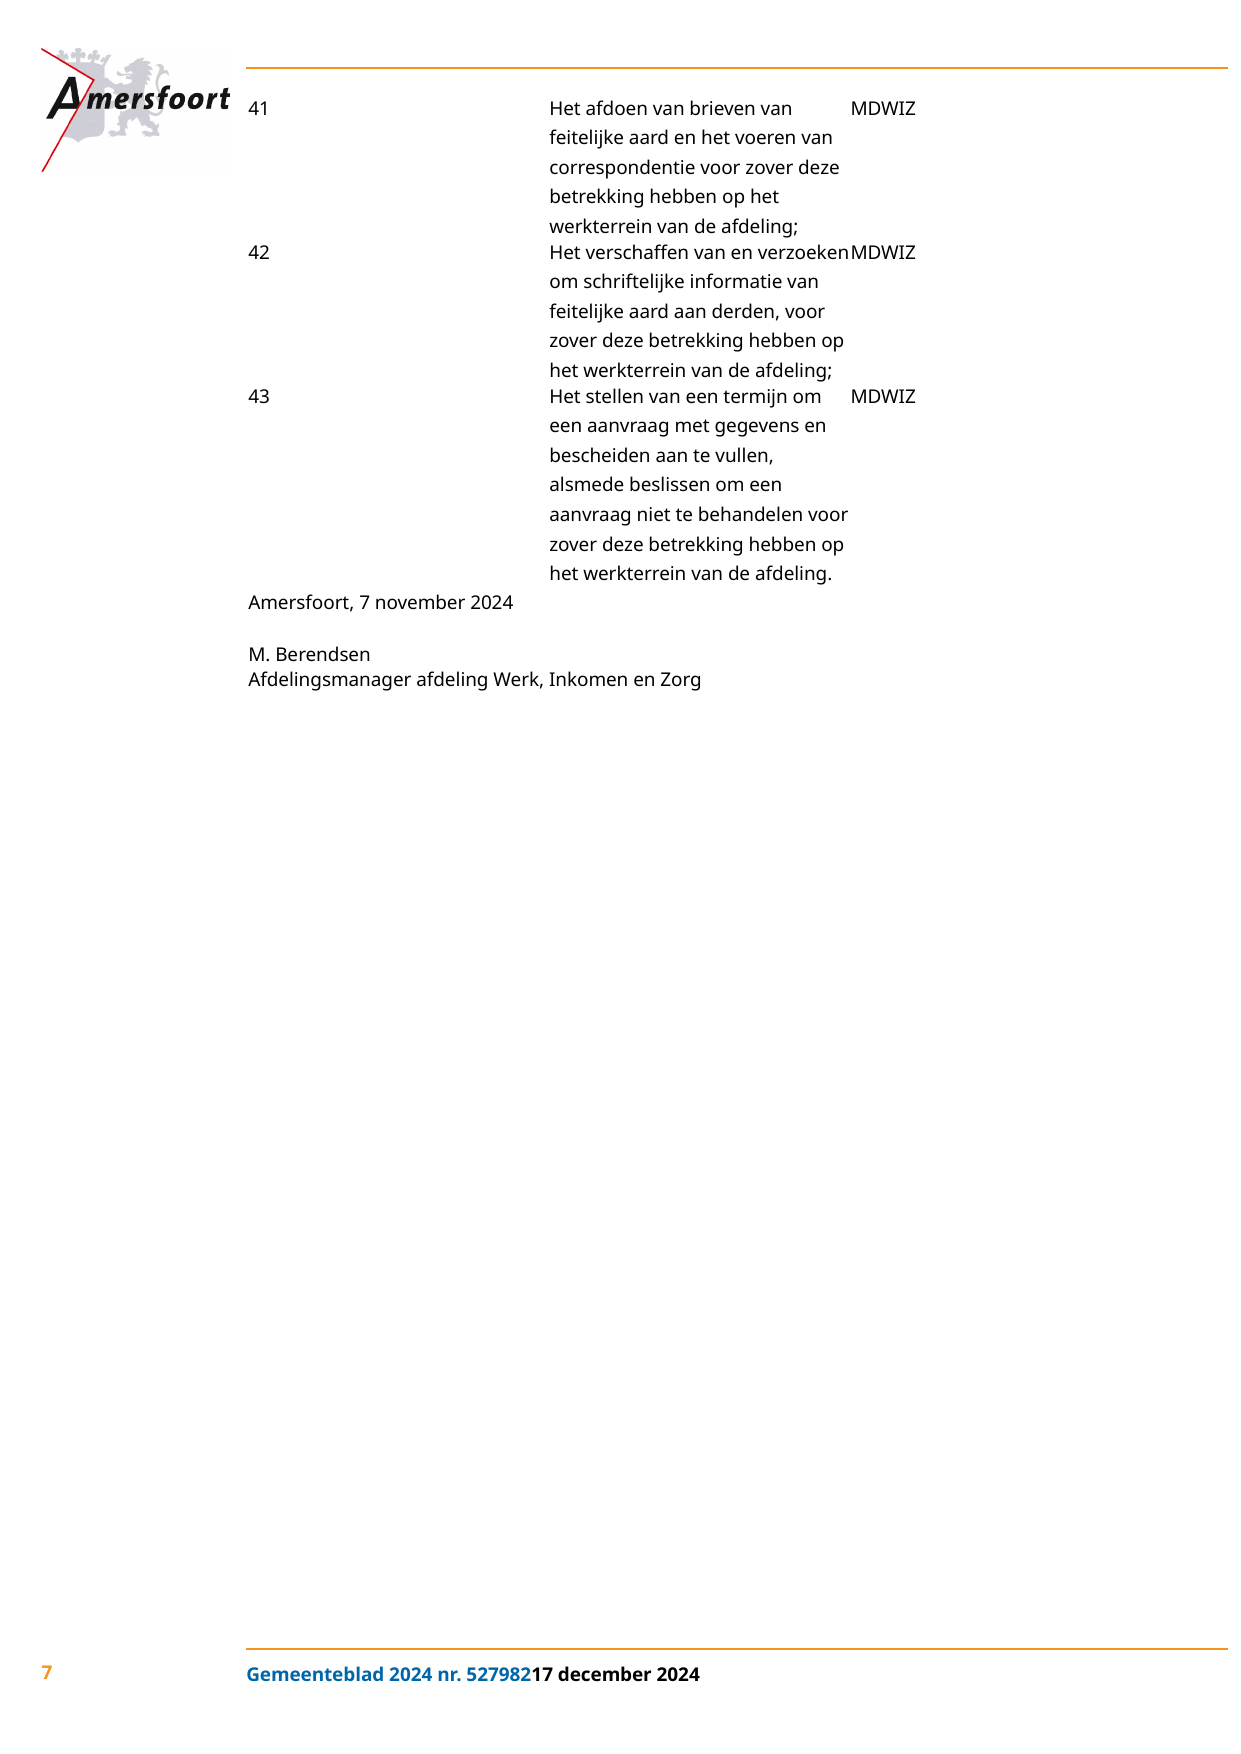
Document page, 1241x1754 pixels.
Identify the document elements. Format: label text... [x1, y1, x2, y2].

table_cell MDWIZ [850, 239, 1152, 383]
table_cell MDWIZ [850, 95, 1152, 239]
text Amersfoort, 7 november 2024 [248, 589, 1152, 615]
table_cell 41 [248, 95, 549, 239]
table_cell 42 [248, 239, 549, 383]
text M. Berendsen [248, 641, 1152, 667]
text Afdelingsmanager afdeling Werk, Inkomen en Zorg [248, 667, 1152, 692]
picture [41, 47, 231, 172]
table_cell 43 [248, 383, 549, 586]
table_cell Het stellen van een termijn om een aanvraag met gegevens en bescheiden aan te vullen, alsmede beslissen om een aanvraag niet te behandelen voor zover deze betrekking hebben op het werkterrein van de afdeling. [549, 383, 850, 586]
table_cell Het verschaffen van en verzoeken om schriftelijke informatie van feitelijke aard aan derden, voor zover deze betrekking hebben op het werkterrein van de afdeling; [549, 239, 850, 383]
table_cell Het afdoen van brieven van feitelijke aard en het voeren van correspondentie voor zover deze betrekking hebben op het werkterrein van de afdeling; [549, 95, 850, 239]
table_cell MDWIZ [850, 383, 1152, 586]
